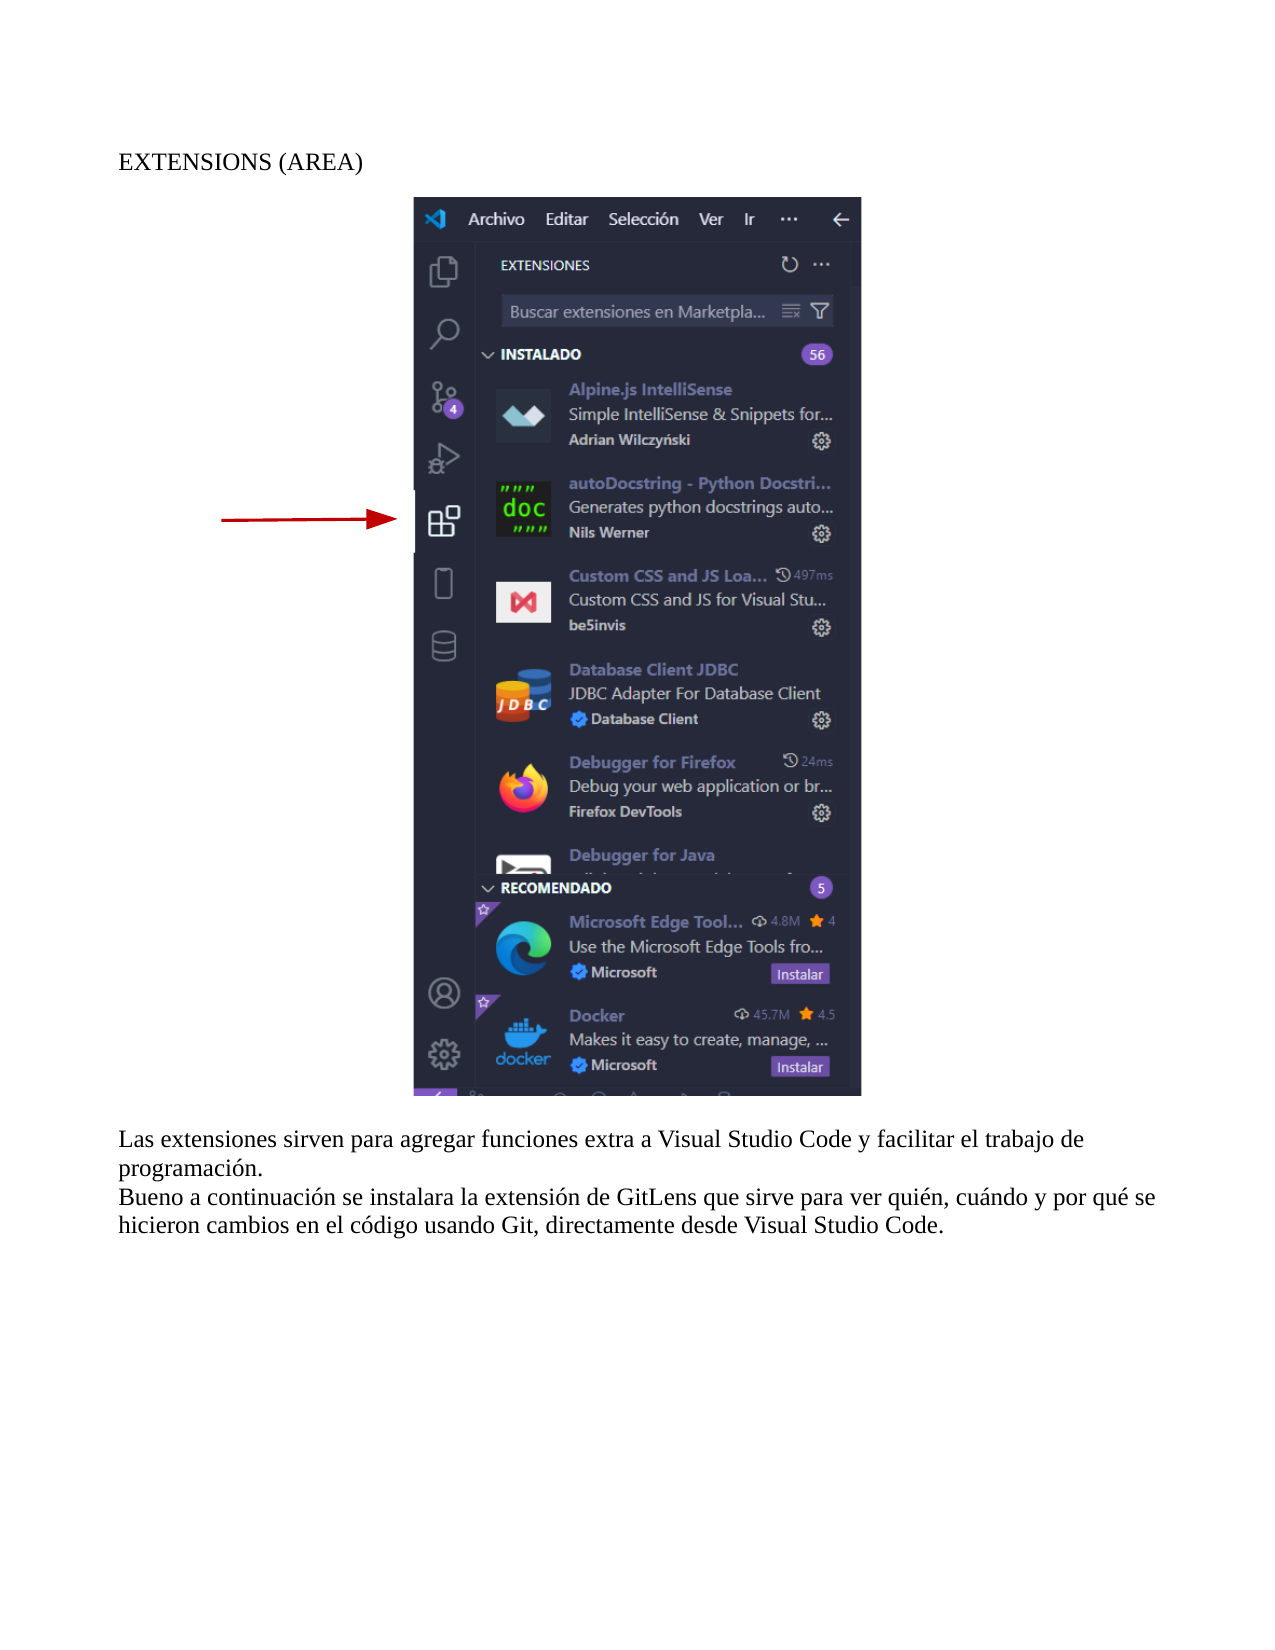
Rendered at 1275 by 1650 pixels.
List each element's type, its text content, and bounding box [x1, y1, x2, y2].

text Bueno a continuación se instalara la extensión de GitLens que sirve para ver quién, cuándo y por qué se hicieron cambios en el código usando Git, directamente desde Visual Studio Code. [118, 1182, 1157, 1239]
text EXTENSIONS (AREA) [118, 147, 1157, 176]
text Las extensiones sirven para agregar funciones extra a Visual Studio Code y facilitar el trabajo de programación. [118, 1124, 1157, 1182]
